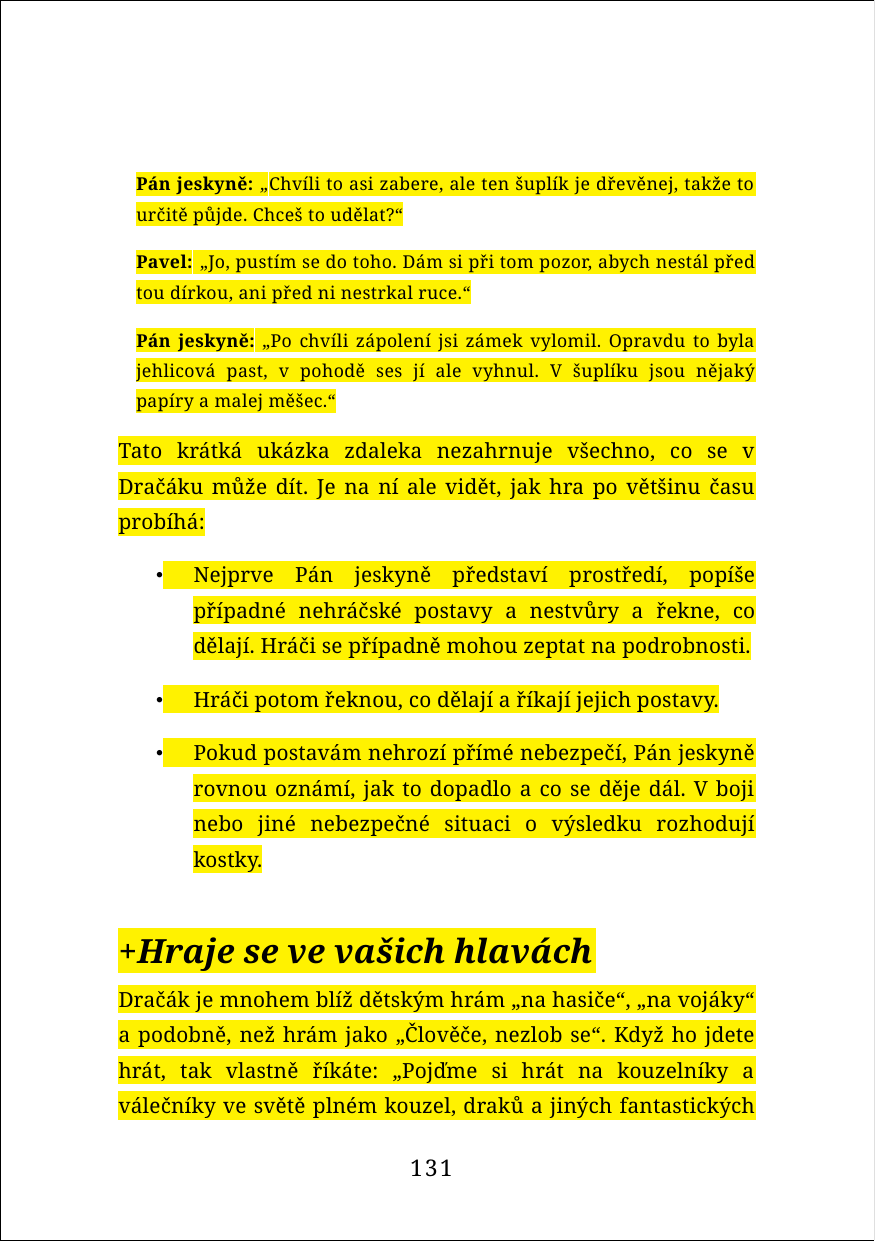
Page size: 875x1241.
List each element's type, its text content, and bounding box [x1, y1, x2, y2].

text Pán jeskyně: „Chvíli to asi zabere, ale ten šuplík je dřevěnej, takže to určitě půjde. Chceš to udělat?“ [136, 172, 756, 226]
text Dračák je mnohem blíž dětským hrám „na hasiče“, „na vojáky“ a podobně, než hrám jako „Člověče, nezlob se“. Když ho jdete hrát, tak vlastně říkáte: „Pojďme si hrát na kouzelníky a válečníky ve světě plném kouzel, draků a jiných fantastických [118, 985, 756, 1120]
list Nejprve Pán jeskyně představí prostředí, popíše případné nehráčské postavy a nestvůry a řekne, co dělají. Hráči se případně mohou zeptat na podrobnosti. [156, 561, 756, 660]
text Tato krátká ukázka zdaleka nezahrnuje všechno, co se v Dračáku může dít. Je na ní ale vidět, jak hra po většinu času probíhá: [118, 436, 756, 536]
list Pokud postavám nehrozí přímé nebezpečí, Pán jeskyně rovnou oznámí, jak to dopadlo a co se děje dál. V boji nebo jiné nebezpečné situaci o výsledku rozhodují kostky. [156, 738, 756, 873]
list Hráči potom řeknou, co dělají a říkají jejich postavy. [156, 685, 756, 713]
subtitle +Hraje se ve vašich hlavách [118, 927, 756, 973]
text Pán jeskyně: „Po chvíli zápolení jsi zámek vylomil. Opravdu to byla jehlicová past, v pohodě ses jí ale vyhnul. V šuplíku jsou nějaký papíry a malej měšec.“ [136, 328, 756, 413]
text Pavel: „Jo, pustím se do toho. Dám si při tom pozor, abych nestál před tou dírkou, ani před ni nestrkal ruce.“ [136, 250, 756, 304]
